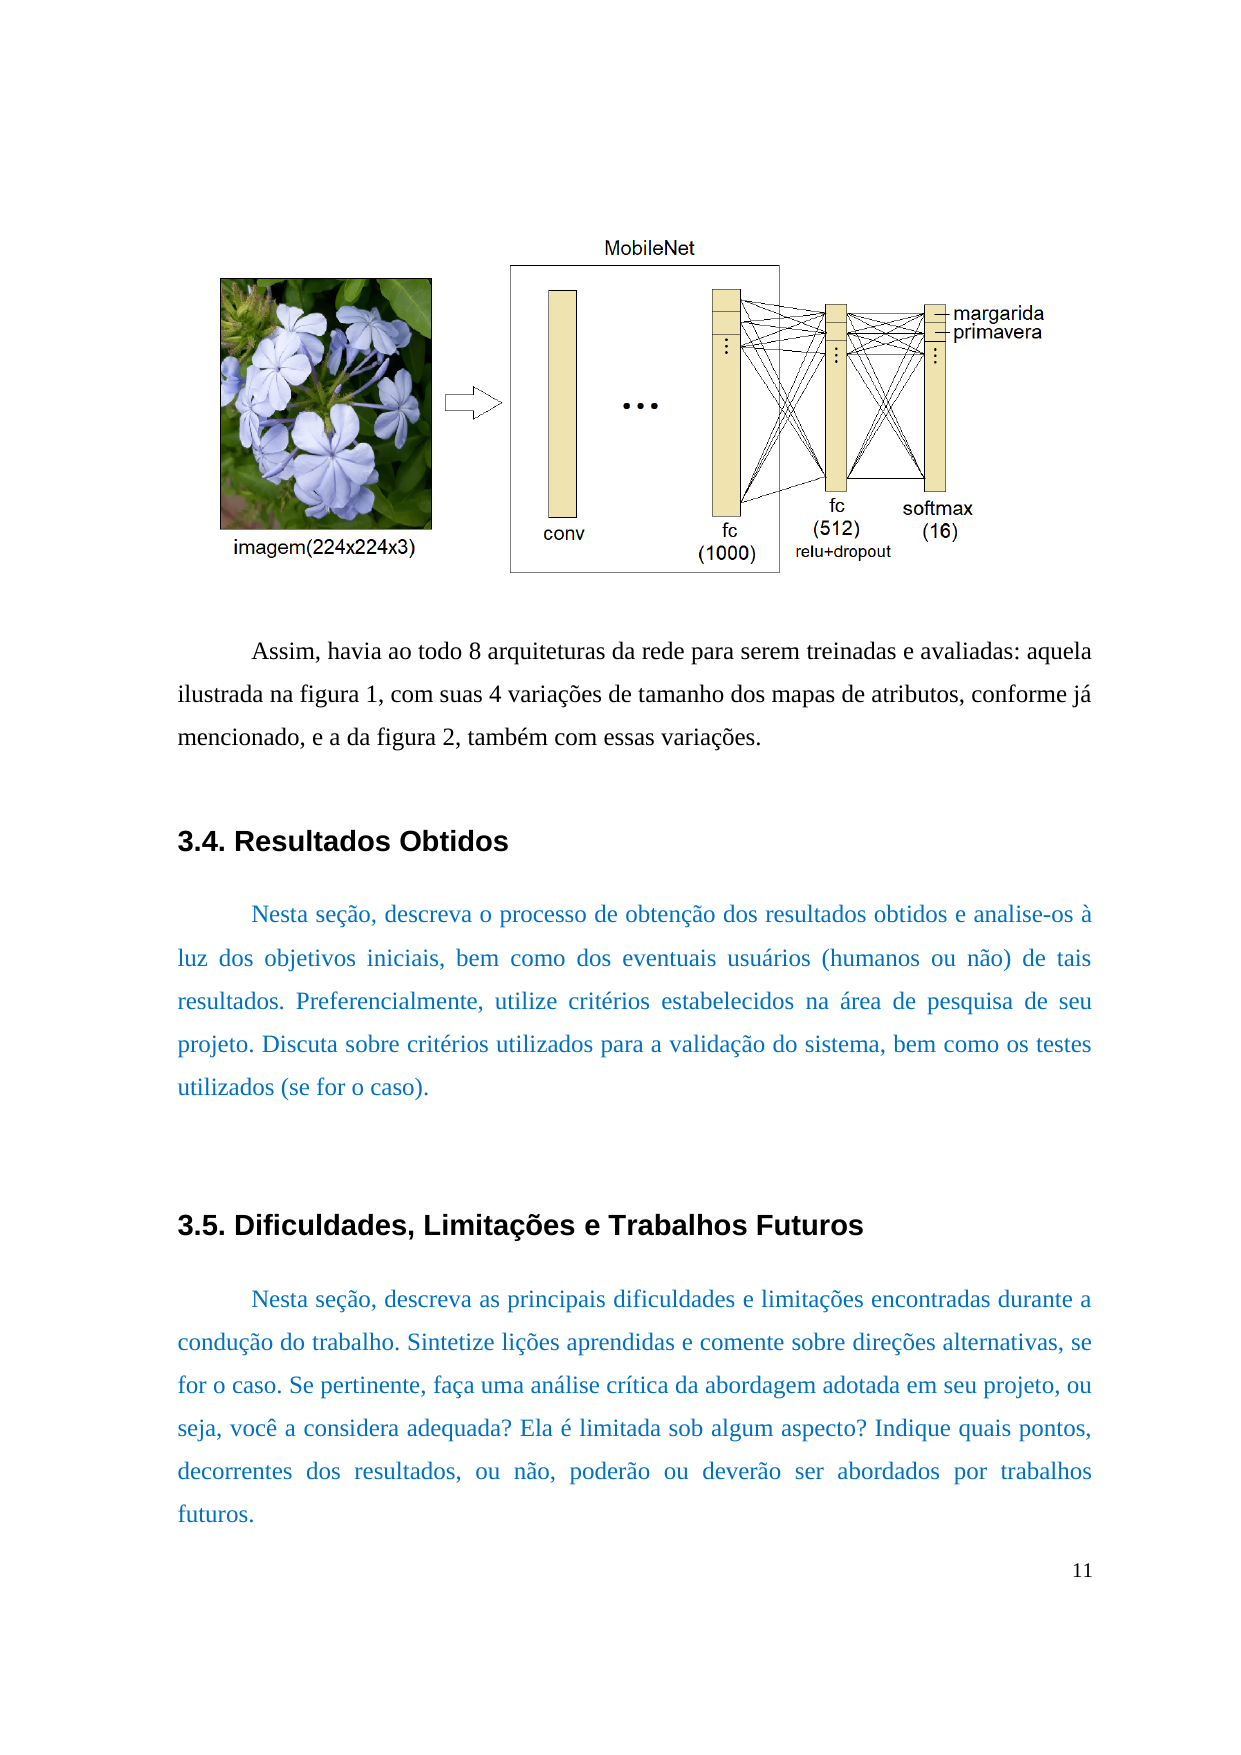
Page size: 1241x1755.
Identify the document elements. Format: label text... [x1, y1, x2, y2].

subtitle 3.5. Dificuldades, Limitações e Trabalhos Futuros [177, 1208, 1093, 1242]
text Nesta seção, descreva o processo de obtenção dos resultados obtidos e analise-os à luz dos objetivos iniciais, bem como dos eventuais usuários (humanos ou não) de tais resultados. Preferencialmente, utilize critérios estabelecidos na área de pesquisa de seu projeto. Discuta sobre critérios utilizados para a validação do sistema, bem como os testes utilizados (se for o caso). [177, 899, 1093, 1101]
subtitle 3.4. Resultados Obtidos [177, 824, 1093, 858]
text Assim, havia ao todo 8 arquiteturas da rede para serem treinadas e avaliadas: aquela ilustrada na figura 1, com suas 4 variações de tamanho dos mapas de atributos, conforme já mencionado, e a da figura 2, também com essas variações. [177, 636, 1093, 751]
text Nesta seção, descreva as principais dificuldades e limitações encontradas durante a condução do trabalho. Sintetize lições aprendidas e comente sobre direções alternativas, se for o caso. Se pertinente, faça uma análise crítica da abordagem adotada em seu projeto, ou seja, você a considera adequada? Ela é limitada sob algum aspecto? Indique quais pontos, decorrentes dos resultados, ou não, poderão ou deverão ser abordados por trabalhos futuros. [177, 1284, 1093, 1528]
